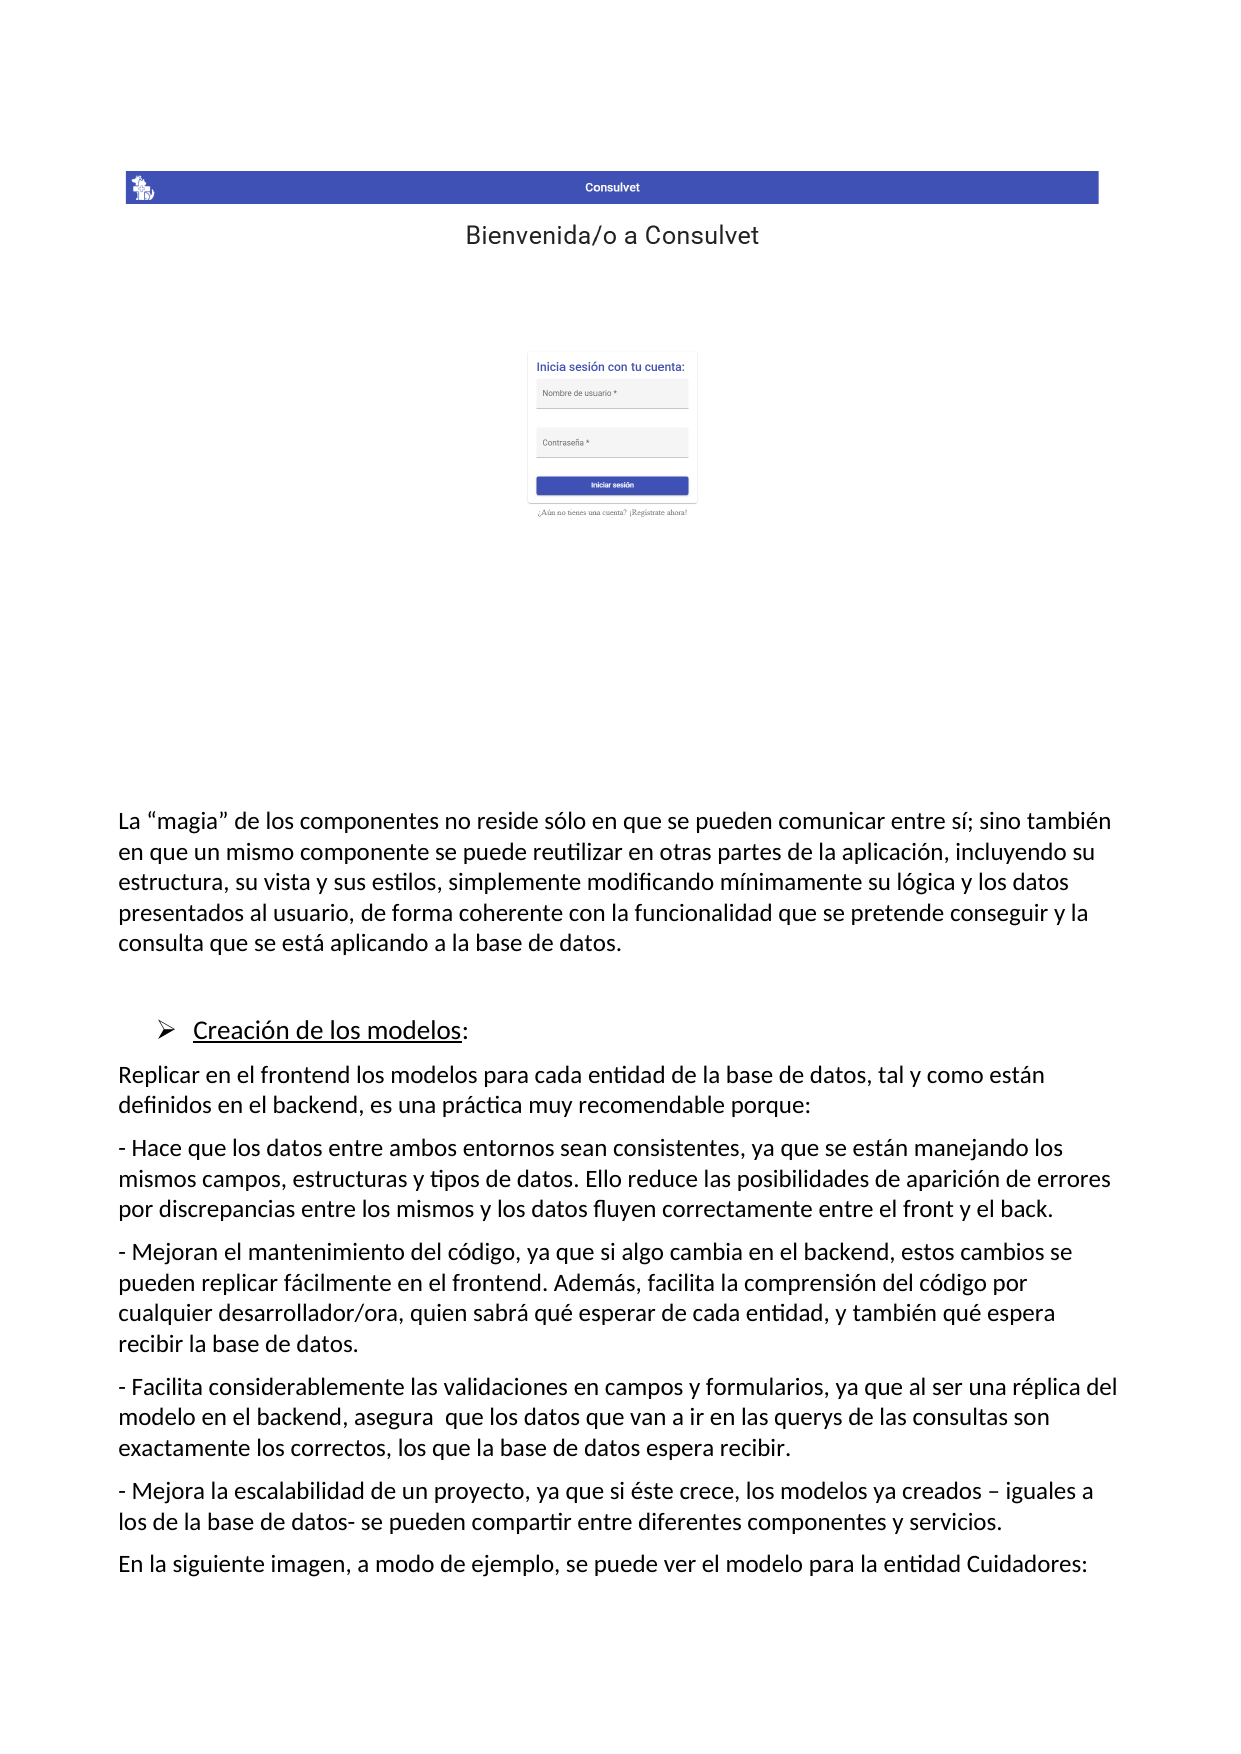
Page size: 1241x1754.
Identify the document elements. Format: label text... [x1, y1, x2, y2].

text - Hace que los datos entre ambos entornos sean consistentes, ya que se están manejando los mismos campos, estructuras y tipos de datos. Ello reduce las posibilidades de aparición de errores por discrepancias entre los mismos y los datos fluyen correctamente entre el front y el back. [118, 1132, 1122, 1224]
picture [125, 171, 1099, 634]
text - Mejoran el mantenimiento del código, ya que si algo cambia en el backend, estos cambios se pueden replicar fácilmente en el frontend. Además, facilita la comprensión del código por cualquier desarrollador/ora, quien sabrá qué esperar de cada entidad, y también qué espera recibir la base de datos. [118, 1236, 1122, 1358]
text En la siguiente imagen, a modo de ejemplo, se puede ver el modelo para la entidad Cuidadores: [118, 1549, 1122, 1579]
text - Facilita considerablemente las validaciones en campos y formularios, ya que al ser una réplica del modelo en el backend, asegura que los datos que van a ir en las querys de las consultas son exactamente los correctos, los que la base de datos espera recibir. [118, 1371, 1122, 1463]
text - Mejora la escalabilidad de un proyecto, ya que si éste crece, los modelos ya creados – iguales a los de la base de datos- se pueden compartir entre diferentes componentes y servicios. [118, 1475, 1122, 1536]
text La “magia” de los componentes no reside sólo en que se pueden comunicar entre sí; sino también en que un mismo componente se puede reutilizar en otras partes de la aplicación, incluyendo su estructura, su vista y sus estilos, simplemente modificando mínimamente su lógica y los datos presentados al usuario, de forma coherente con la funcionalidad que se pretende conseguir y la consulta que se está aplicando a la base de datos. [118, 805, 1122, 958]
list Creación de los modelos: [156, 1013, 1122, 1046]
text Replicar en el frontend los modelos para cada entidad de la base de datos, tal y como están definidos en el backend, es una práctica muy recomendable porque: [118, 1059, 1122, 1120]
